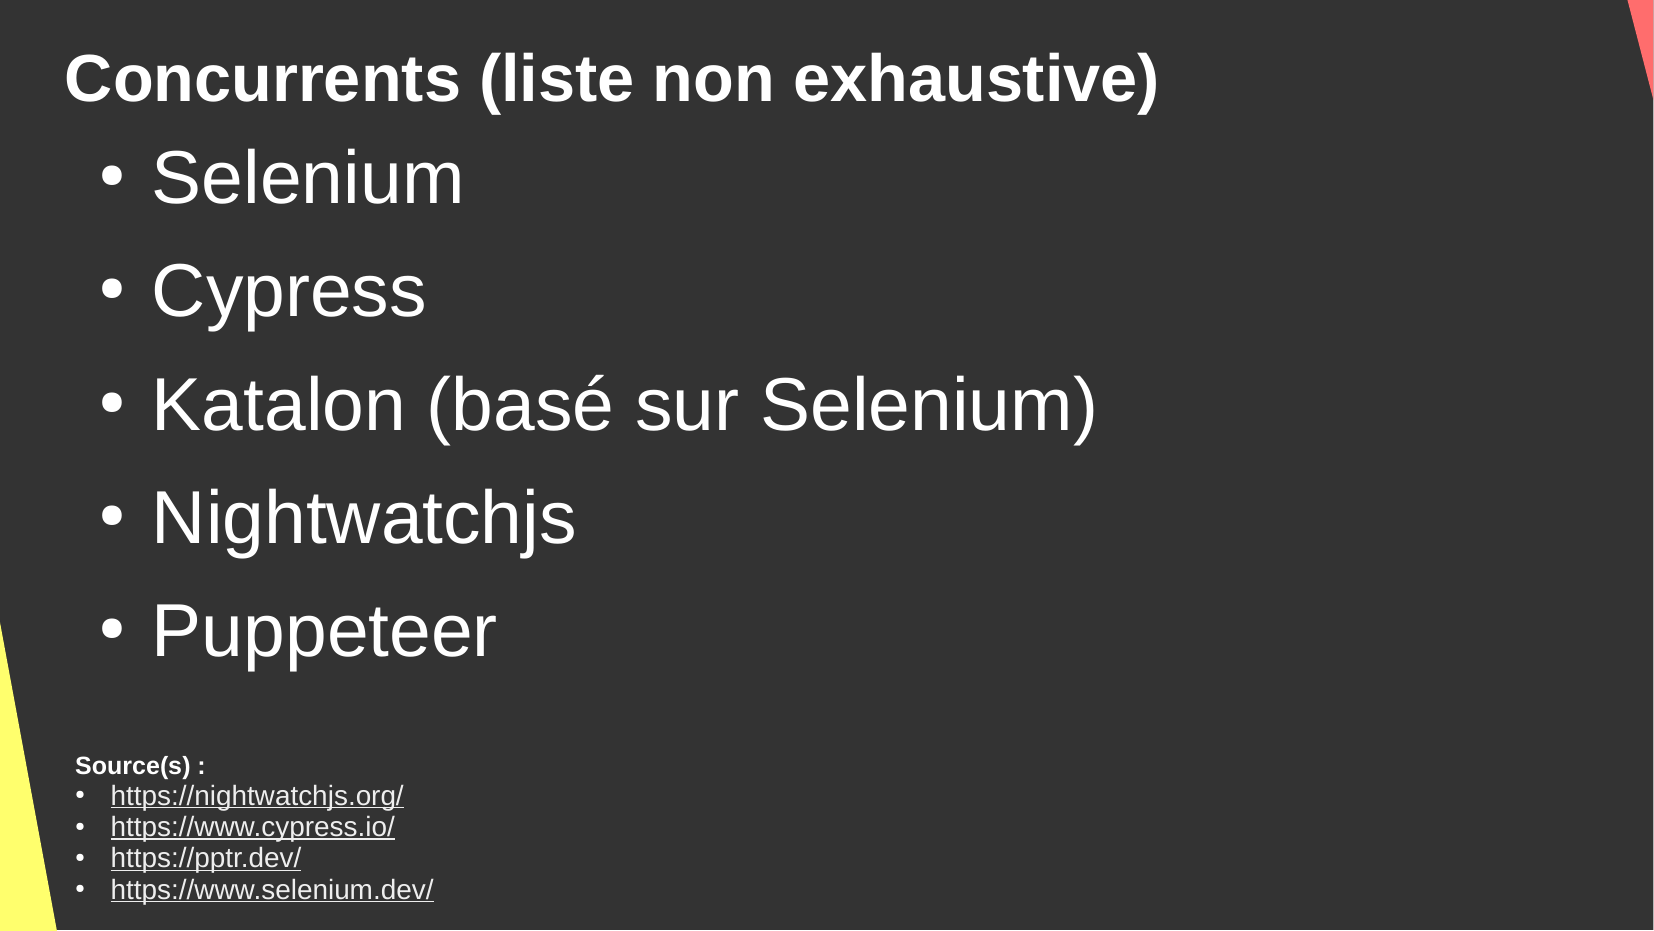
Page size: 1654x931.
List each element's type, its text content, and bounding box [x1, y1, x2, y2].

text_box [1627, 0, 1654, 103]
text_box [0, 622, 57, 931]
title Concurrents (liste non exhaustive) [64, 40, 1635, 116]
text_box Source(s) : https://nightwatchjs.org/ https://www.cypress.io/ https://pptr.dev/ https://www.selenium.dev/ [60, 744, 1546, 913]
list Selenium Cypress Katalon (basé sur Selenium) Nightwatchjs Puppeteer [80, 135, 1620, 739]
